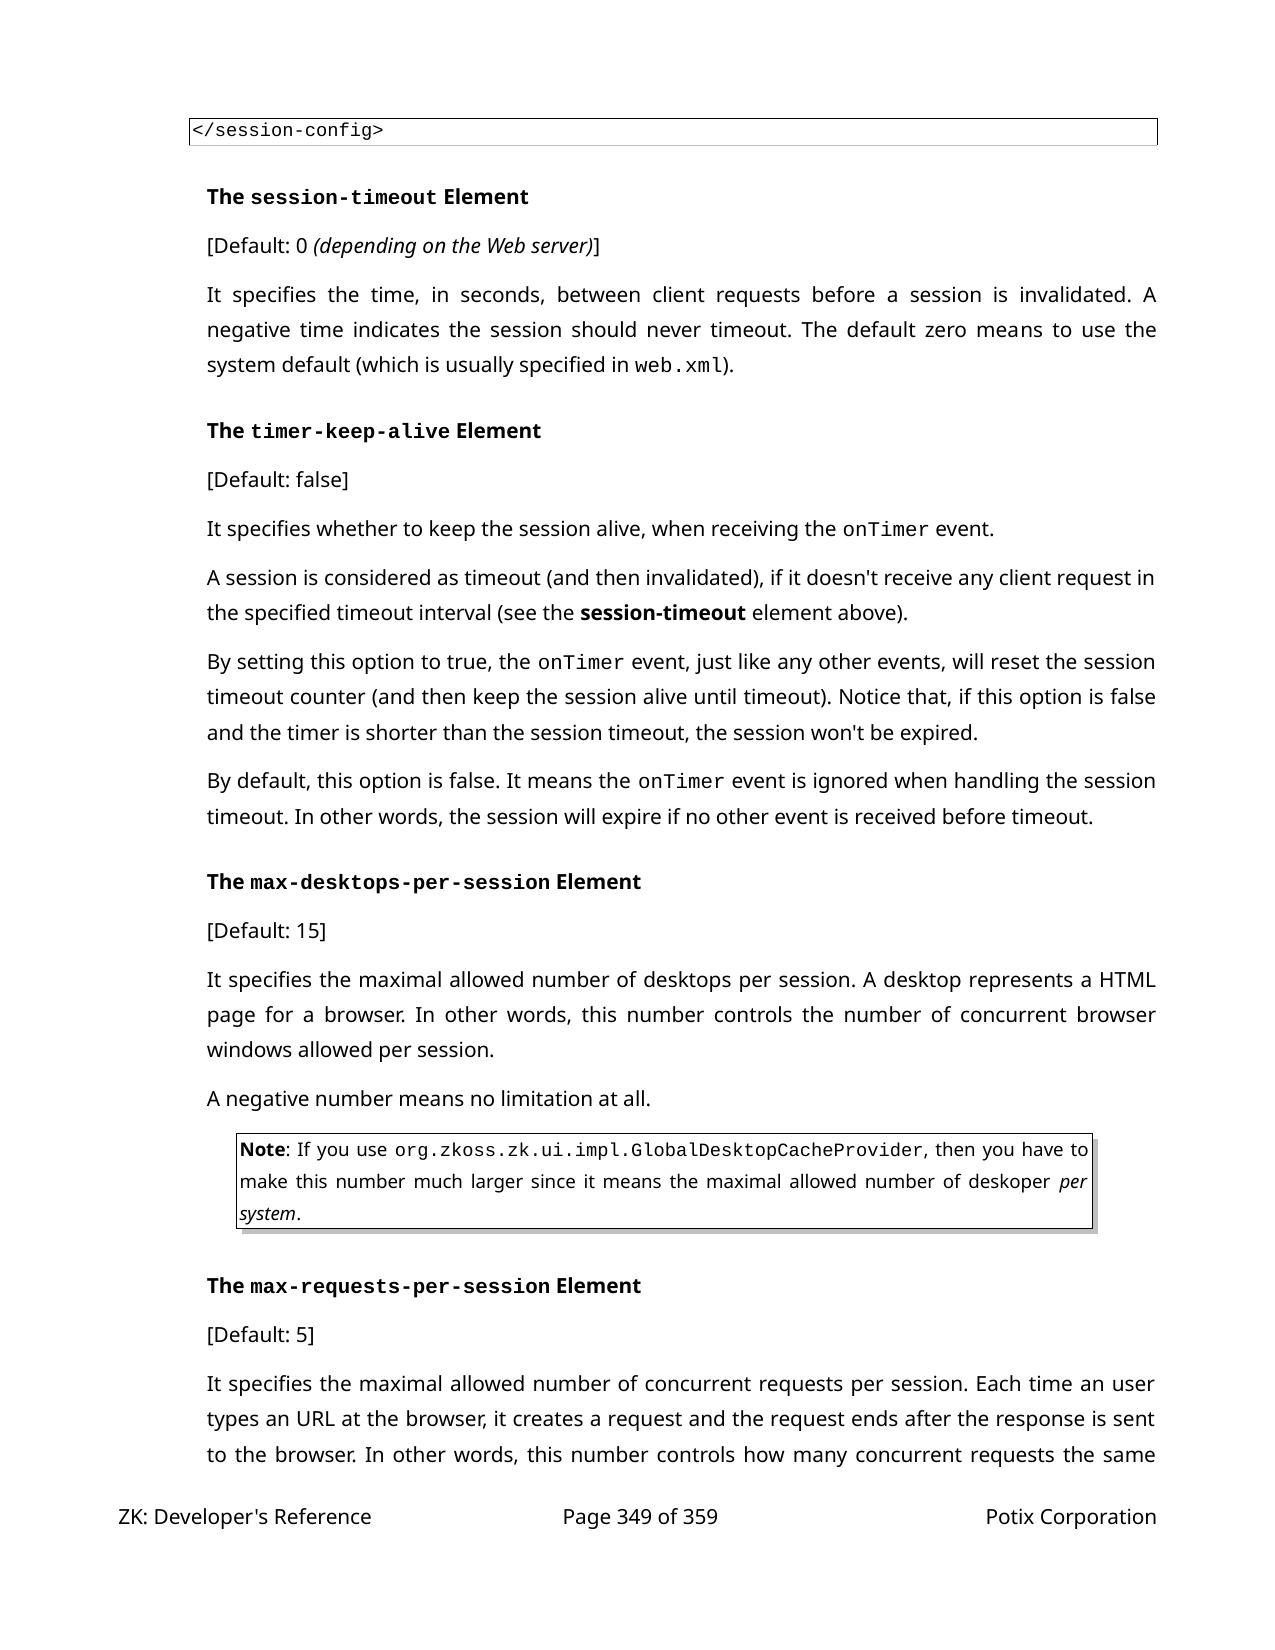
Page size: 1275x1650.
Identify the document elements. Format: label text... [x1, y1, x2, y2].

text It specifies the maximal allowed number of concurrent requests per session. Each time an user types an URL at the browser, it creates a request and the request ends after the response is sent to the browser. In other words, this number controls how many concurrent requests the same [207, 1369, 1157, 1468]
text It specifies the time, in seconds, between client requests before a session is invalidated. A negative time indicates the session should never timeout. The default zero means to use the system default (which is usually specified in web.xml). [207, 280, 1157, 379]
subtitle The max-desktops-per-session Element [207, 867, 1157, 896]
text Note: If you use org.zkoss.zk.ui.impl.GlobalDesktopCacheProvider, then you have to make this number much larger since it means the maximal allowed number of deskoper per system. [237, 1134, 1092, 1228]
text </session-config> [190, 119, 1157, 145]
text It specifies the maximal allowed number of desktops per session. A desktop represents a HTML page for a browser. In other words, this number controls the number of concurrent browser windows allowed per session. [207, 965, 1157, 1064]
subtitle The session-timeout Element [207, 182, 1157, 211]
text [Default: 0 (depending on the Web server)] [207, 231, 1157, 259]
text A negative number means no limitation at all. [207, 1084, 1157, 1112]
subtitle The timer-keep-alive Element [207, 416, 1157, 444]
subtitle The max-requests-per-session Element [207, 1271, 1157, 1300]
text It specifies whether to keep the session alive, when receiving the onTimer event. [207, 514, 1157, 542]
text [Default: 15] [207, 916, 1157, 944]
text By default, this option is false. It means the onTimer event is ignored when handling the session timeout. In other words, the session will expire if no other event is received before timeout. [207, 767, 1157, 830]
text By setting this option to true, the onTimer event, just like any other events, will reset the session timeout counter (and then keep the session alive until timeout). Notice that, if this option is false and the timer is shorter than the session timeout, the session won't be expired. [207, 647, 1157, 746]
text [Default: false] [207, 465, 1157, 493]
text A session is considered as timeout (and then invalidated), if it doesn't receive any client request in the specified timeout interval (see the session-timeout element above). [207, 563, 1157, 626]
text [Default: 5] [207, 1320, 1157, 1349]
